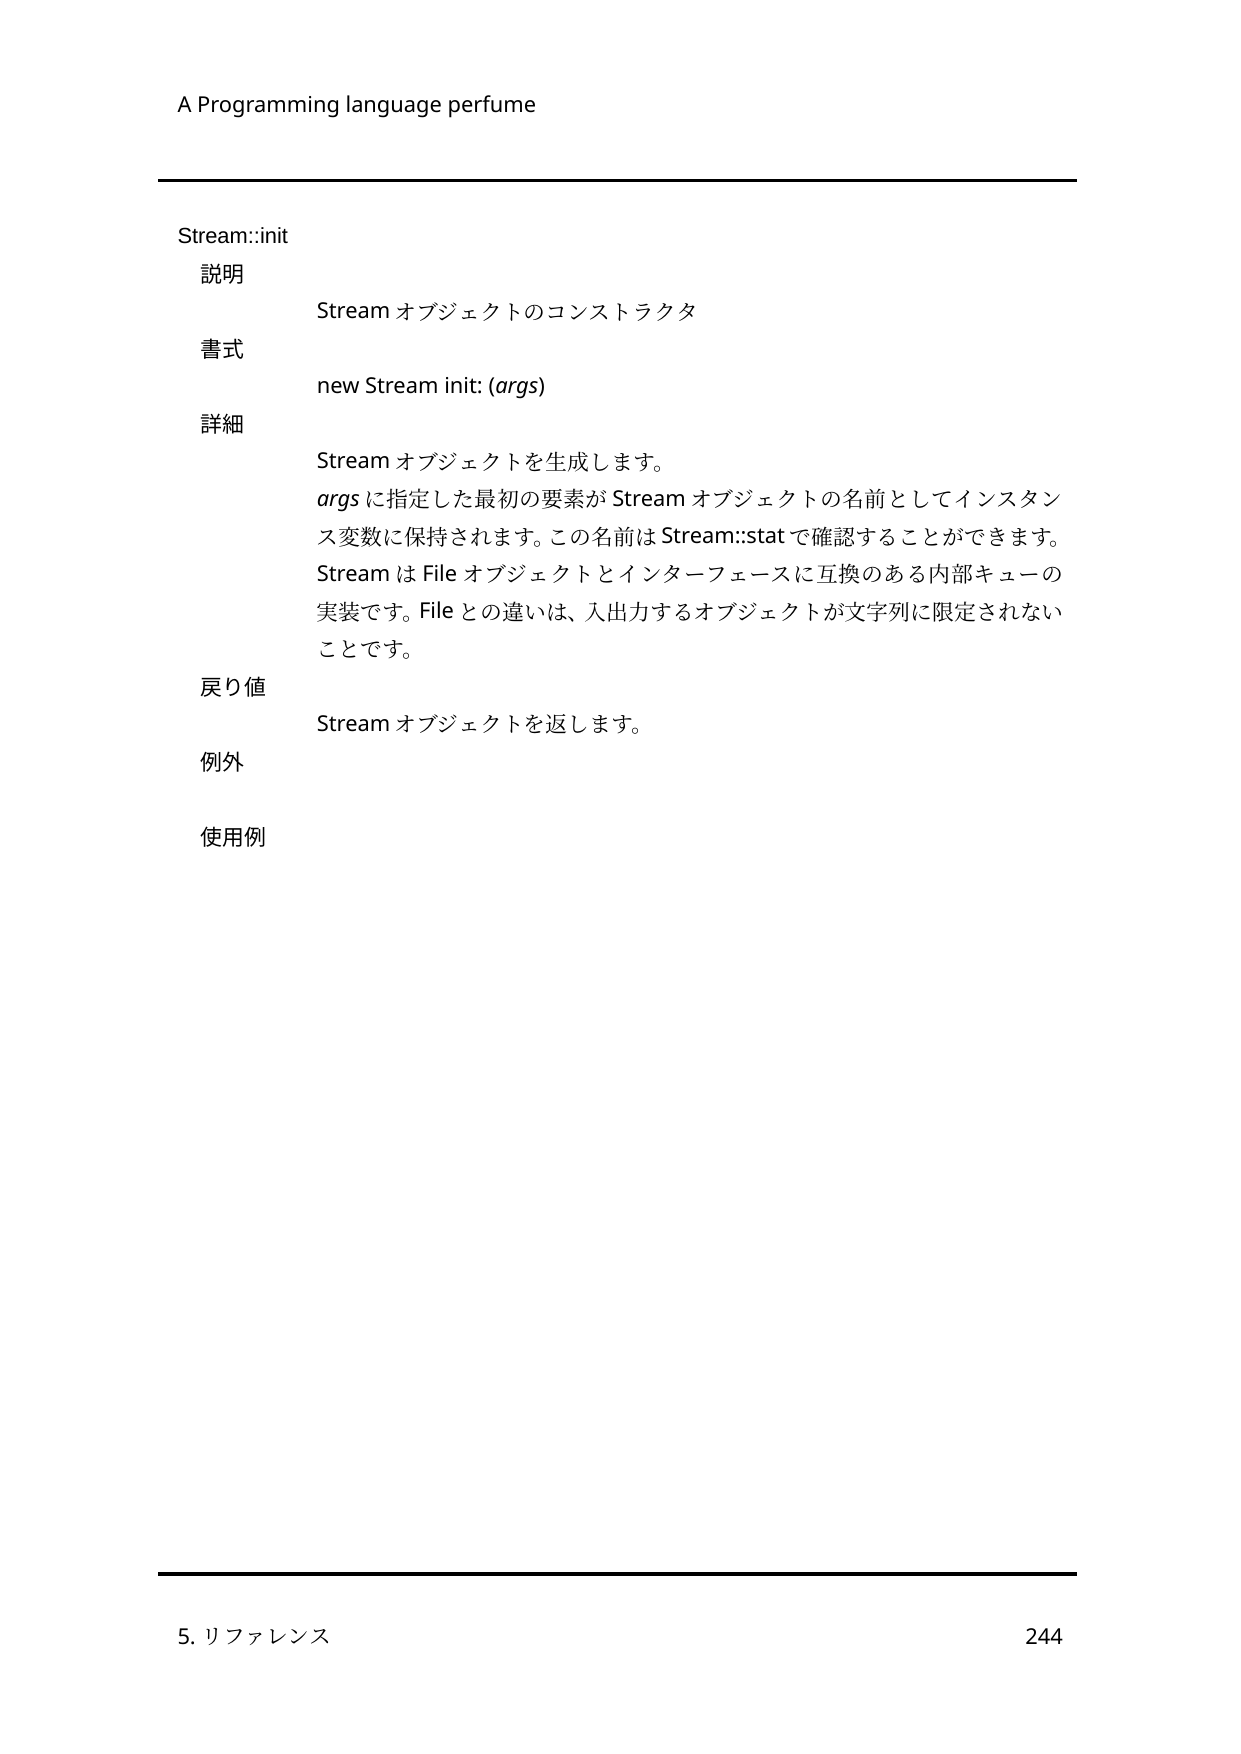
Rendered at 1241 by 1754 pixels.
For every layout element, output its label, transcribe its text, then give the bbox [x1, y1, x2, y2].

table_cell 詳細 [200, 404, 317, 667]
subtitle Stream::init [177, 217, 1063, 254]
table_cell 戻り値 [200, 667, 317, 742]
table_header 説明 [200, 254, 317, 329]
table_cell Streamオブジェクトを返します。 [317, 667, 1063, 742]
table_cell new Stream init: (args) [317, 329, 1063, 404]
table_cell 書式 [200, 329, 317, 404]
table_cell Streamオブジェクトを生成します。 argsに指定した最初の要素がStreamオブジェクトの名前としてインスタンス変数に保持されます。この名前はStream::statで確認することができます。 StreamはFileオブジェクトとインターフェースに互換のある内部キューの実装です。Fileとの違いは、入出力するオブジェクトが文字列に限定されないことです。 [317, 404, 1063, 667]
table_header Streamオブジェクトのコンストラクタ [317, 254, 1063, 329]
table_cell [317, 742, 1063, 817]
table_cell [317, 817, 1063, 892]
table_cell 使用例 [200, 817, 317, 892]
table_cell 例外 [200, 742, 317, 817]
